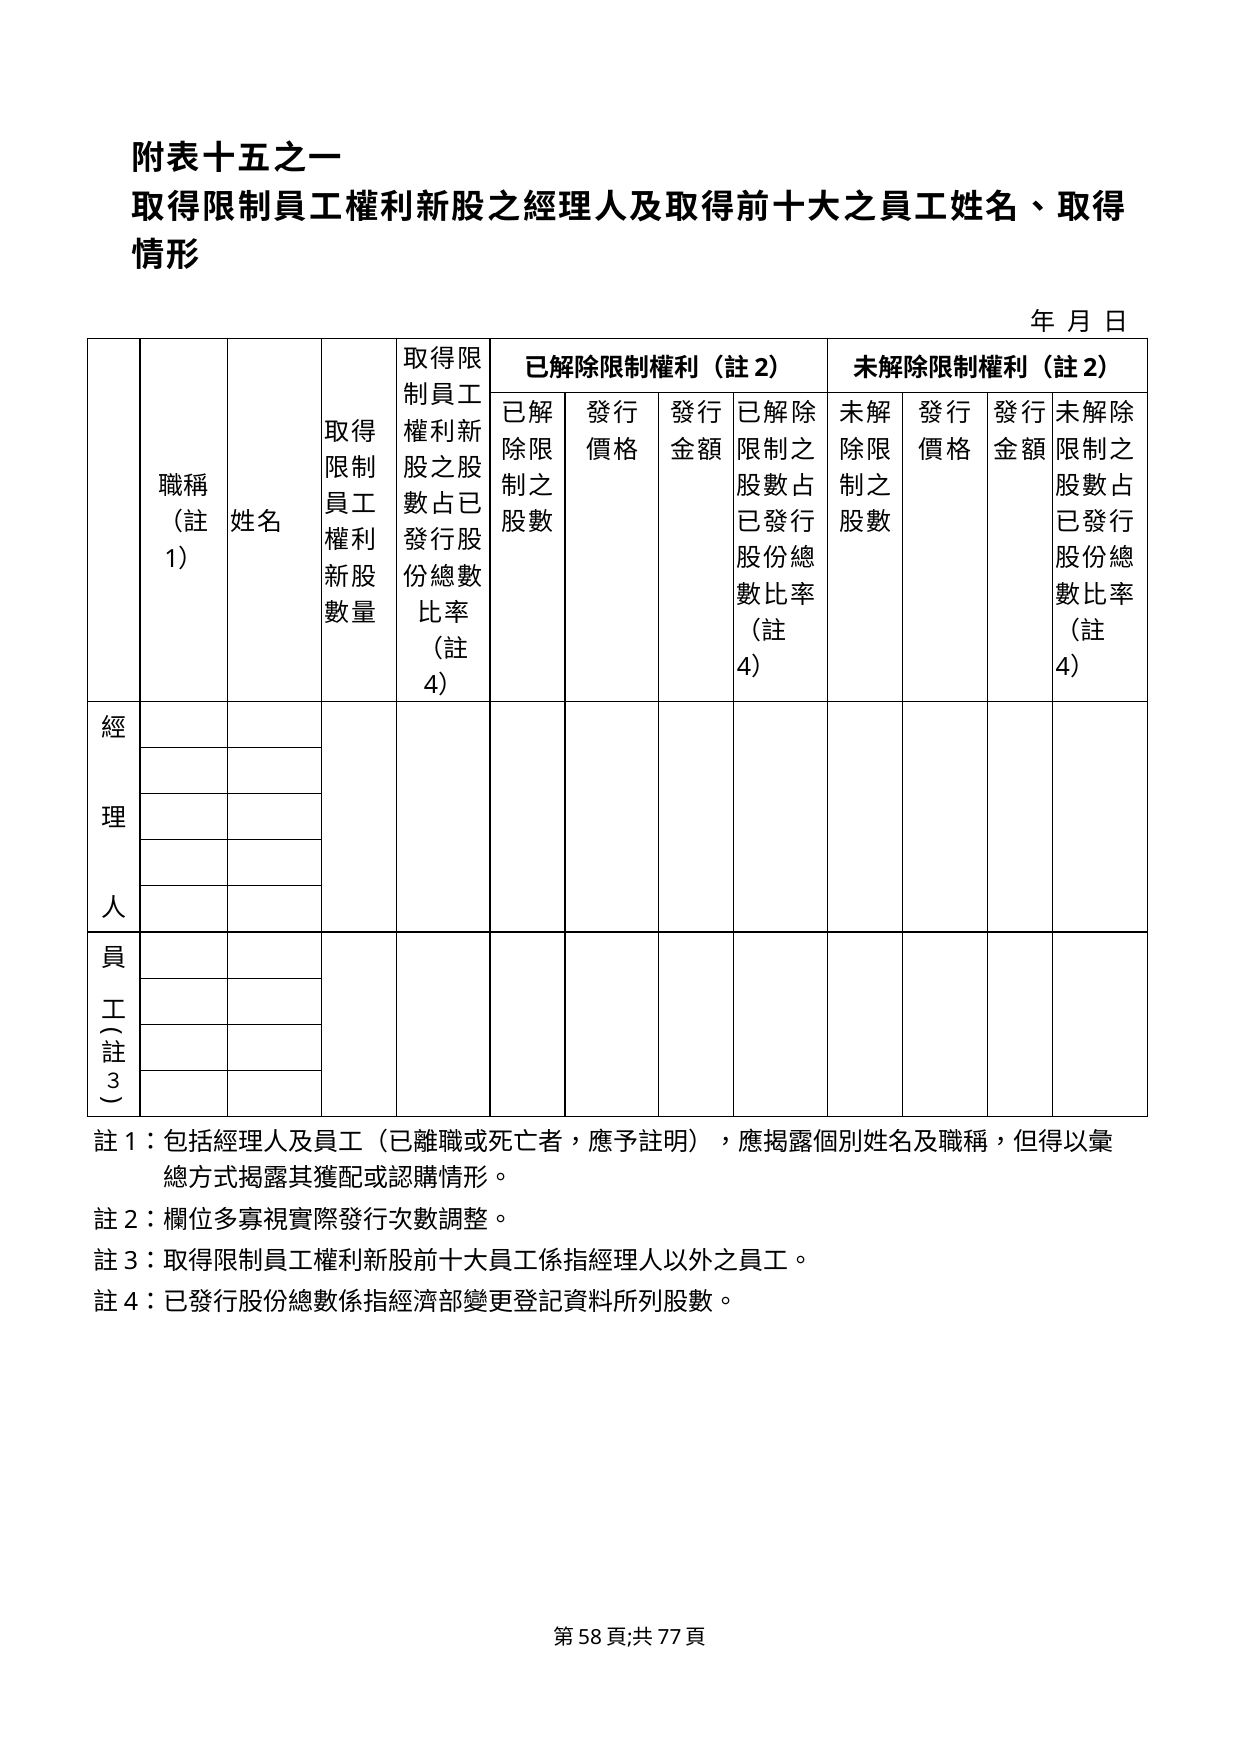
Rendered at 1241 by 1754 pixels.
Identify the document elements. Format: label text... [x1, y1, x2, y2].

table_cell 已解除限制之股數占已發行股份總數比率 （註4） [734, 393, 827, 701]
table_cell [141, 979, 227, 1023]
table_cell 員 工(註３) [88, 933, 139, 1116]
table_cell [228, 886, 321, 931]
table_cell [141, 886, 227, 931]
table_cell [228, 933, 321, 977]
table_cell [659, 702, 733, 931]
text 註2：欄位多寡視實際發行次數調整。 [94, 1199, 1128, 1235]
table_cell [141, 748, 227, 793]
table_cell [566, 933, 658, 1116]
table_cell [988, 933, 1052, 1116]
table_cell 已解除限制之股數 [491, 393, 564, 701]
table_header 取得限制員工權利新股數量 [322, 339, 396, 701]
table_cell 發行 價格 [566, 393, 658, 701]
table_cell [228, 1071, 321, 1116]
table_header 姓名 [228, 339, 321, 701]
table_cell [734, 702, 827, 931]
table_cell [491, 933, 564, 1116]
table_cell [1053, 702, 1147, 931]
table_cell [141, 702, 227, 747]
table_cell [228, 748, 321, 793]
table_cell [141, 933, 227, 977]
table_cell 經 理 人 [88, 702, 139, 931]
table_header 未解除限制權利（註2） [828, 339, 1147, 392]
text 附表十五之一 [131, 131, 1128, 179]
table_cell [903, 933, 987, 1116]
table_cell [228, 702, 321, 747]
table_cell [228, 794, 321, 839]
table_header 職稱 （註1） [141, 339, 227, 701]
table_cell [141, 1025, 227, 1069]
table_cell [397, 702, 489, 931]
table_cell [228, 840, 321, 885]
table_cell [141, 840, 227, 885]
table_cell [322, 933, 396, 1116]
table_cell 發行 金額 [988, 393, 1052, 701]
table_cell [566, 702, 658, 931]
table_header [88, 339, 139, 701]
text 註1：包括經理人及員工（已離職或死亡者，應予註明），應揭露個別姓名及職稱，但得以彙總方式揭露其獲配或認購情形。 [94, 1122, 1128, 1194]
table_cell 發行 價格 [903, 393, 987, 701]
text 取得限制員工權利新股之經理人及取得前十大之員工姓名、取得情形 [131, 179, 1128, 276]
table_cell [228, 979, 321, 1023]
table_cell [734, 933, 827, 1116]
table_cell [828, 702, 902, 931]
text 年 月 日 [131, 301, 1128, 338]
text 註3：取得限制員工權利新股前十大員工係指經理人以外之員工。 [94, 1240, 1128, 1277]
table_cell [397, 933, 489, 1116]
table_cell [828, 933, 902, 1116]
table_cell [903, 702, 987, 931]
table_cell [228, 1025, 321, 1069]
table_cell [141, 794, 227, 839]
text 註4：已發行股份總數係指經濟部變更登記資料所列股數。 [94, 1282, 1128, 1318]
table_cell [141, 1071, 227, 1116]
table_header 已解除限制權利（註2） [491, 339, 827, 392]
table_cell [491, 702, 564, 931]
table_cell [659, 933, 733, 1116]
table_header 取得限制員工權利新股之股數占已發行股份總數比率（註4） [397, 339, 489, 701]
table_cell [988, 702, 1052, 931]
table_cell [322, 702, 396, 931]
table_cell 未解除限制之股數占已發行股份總數比率 （註4） [1053, 393, 1147, 701]
table_cell 發行 金額 [659, 393, 733, 701]
table_cell [1053, 933, 1147, 1116]
table_cell 未解除限制之 股數 [828, 393, 902, 701]
